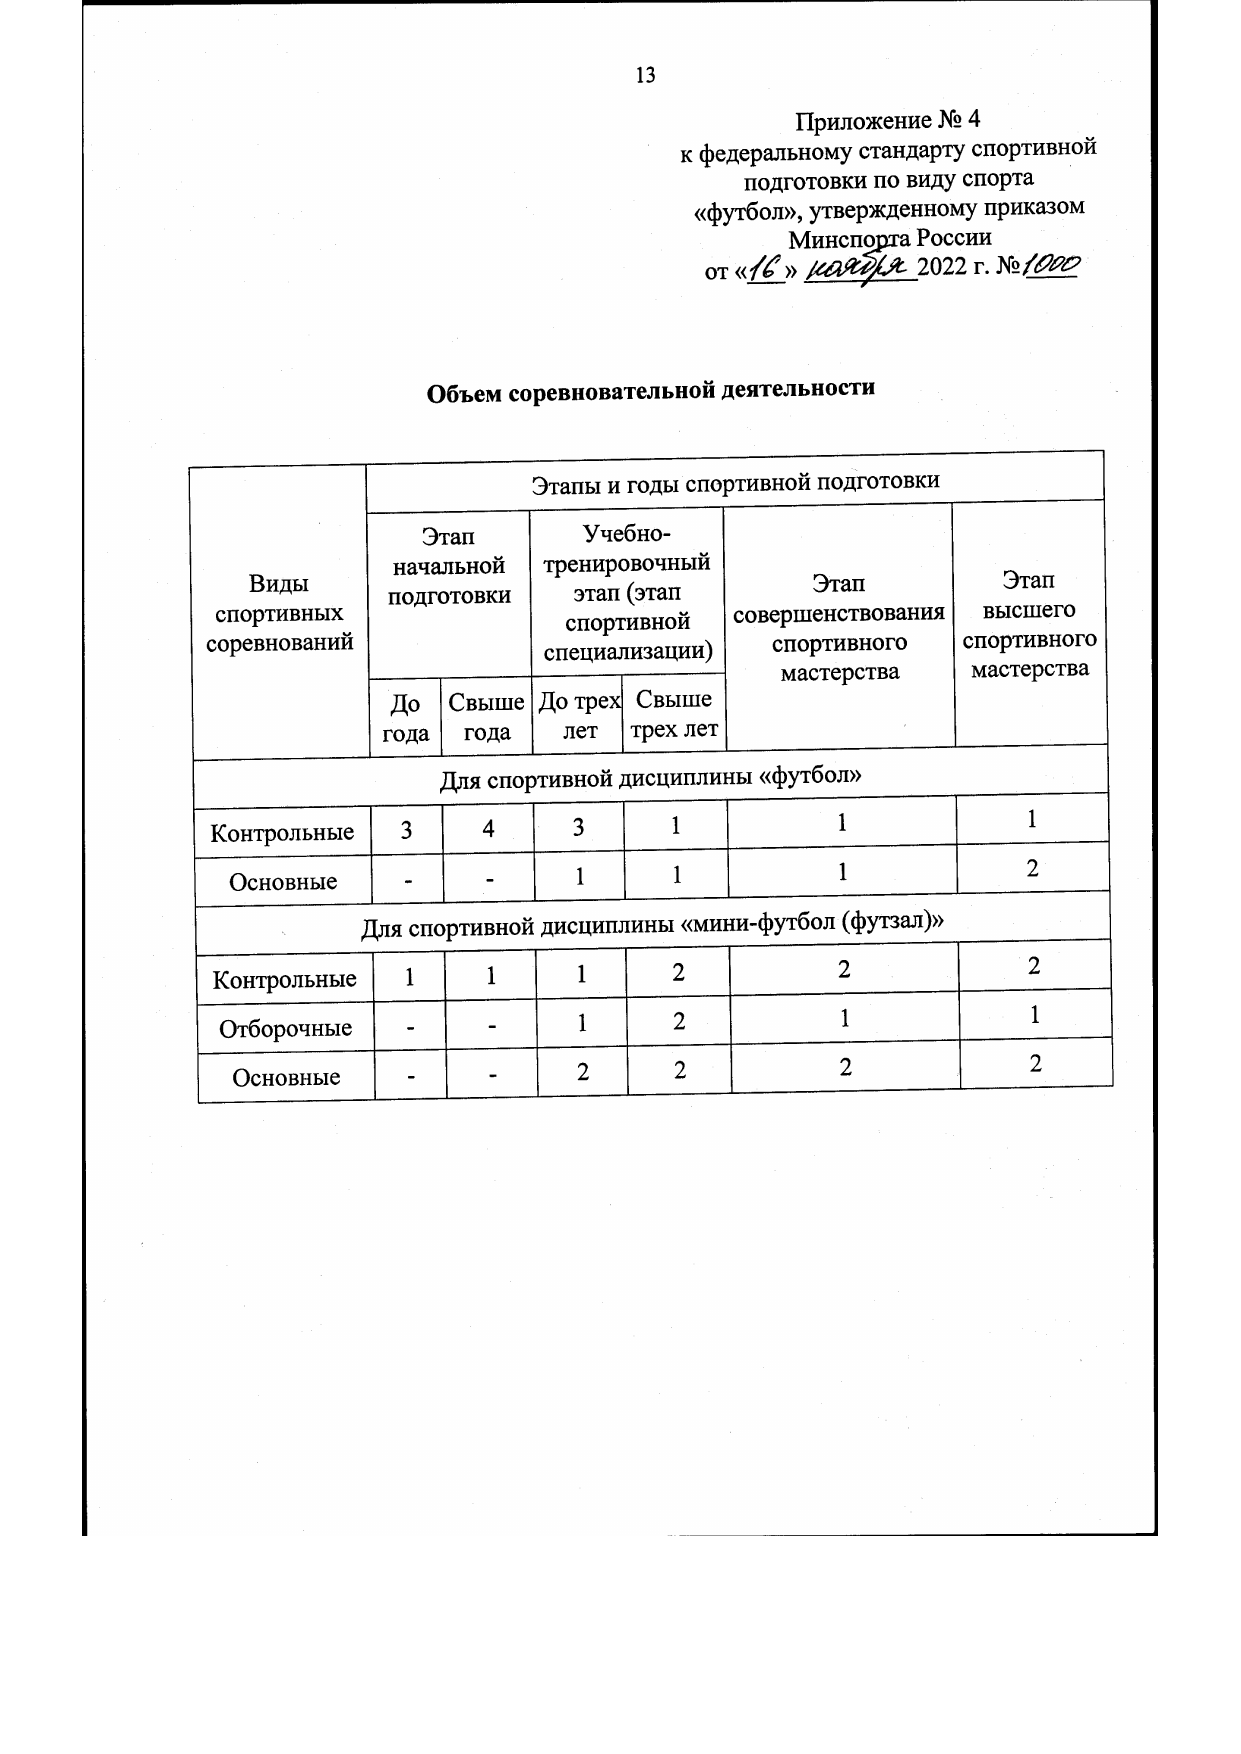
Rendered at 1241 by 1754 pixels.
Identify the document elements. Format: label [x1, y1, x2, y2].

picture [82, 0, 1158, 1536]
